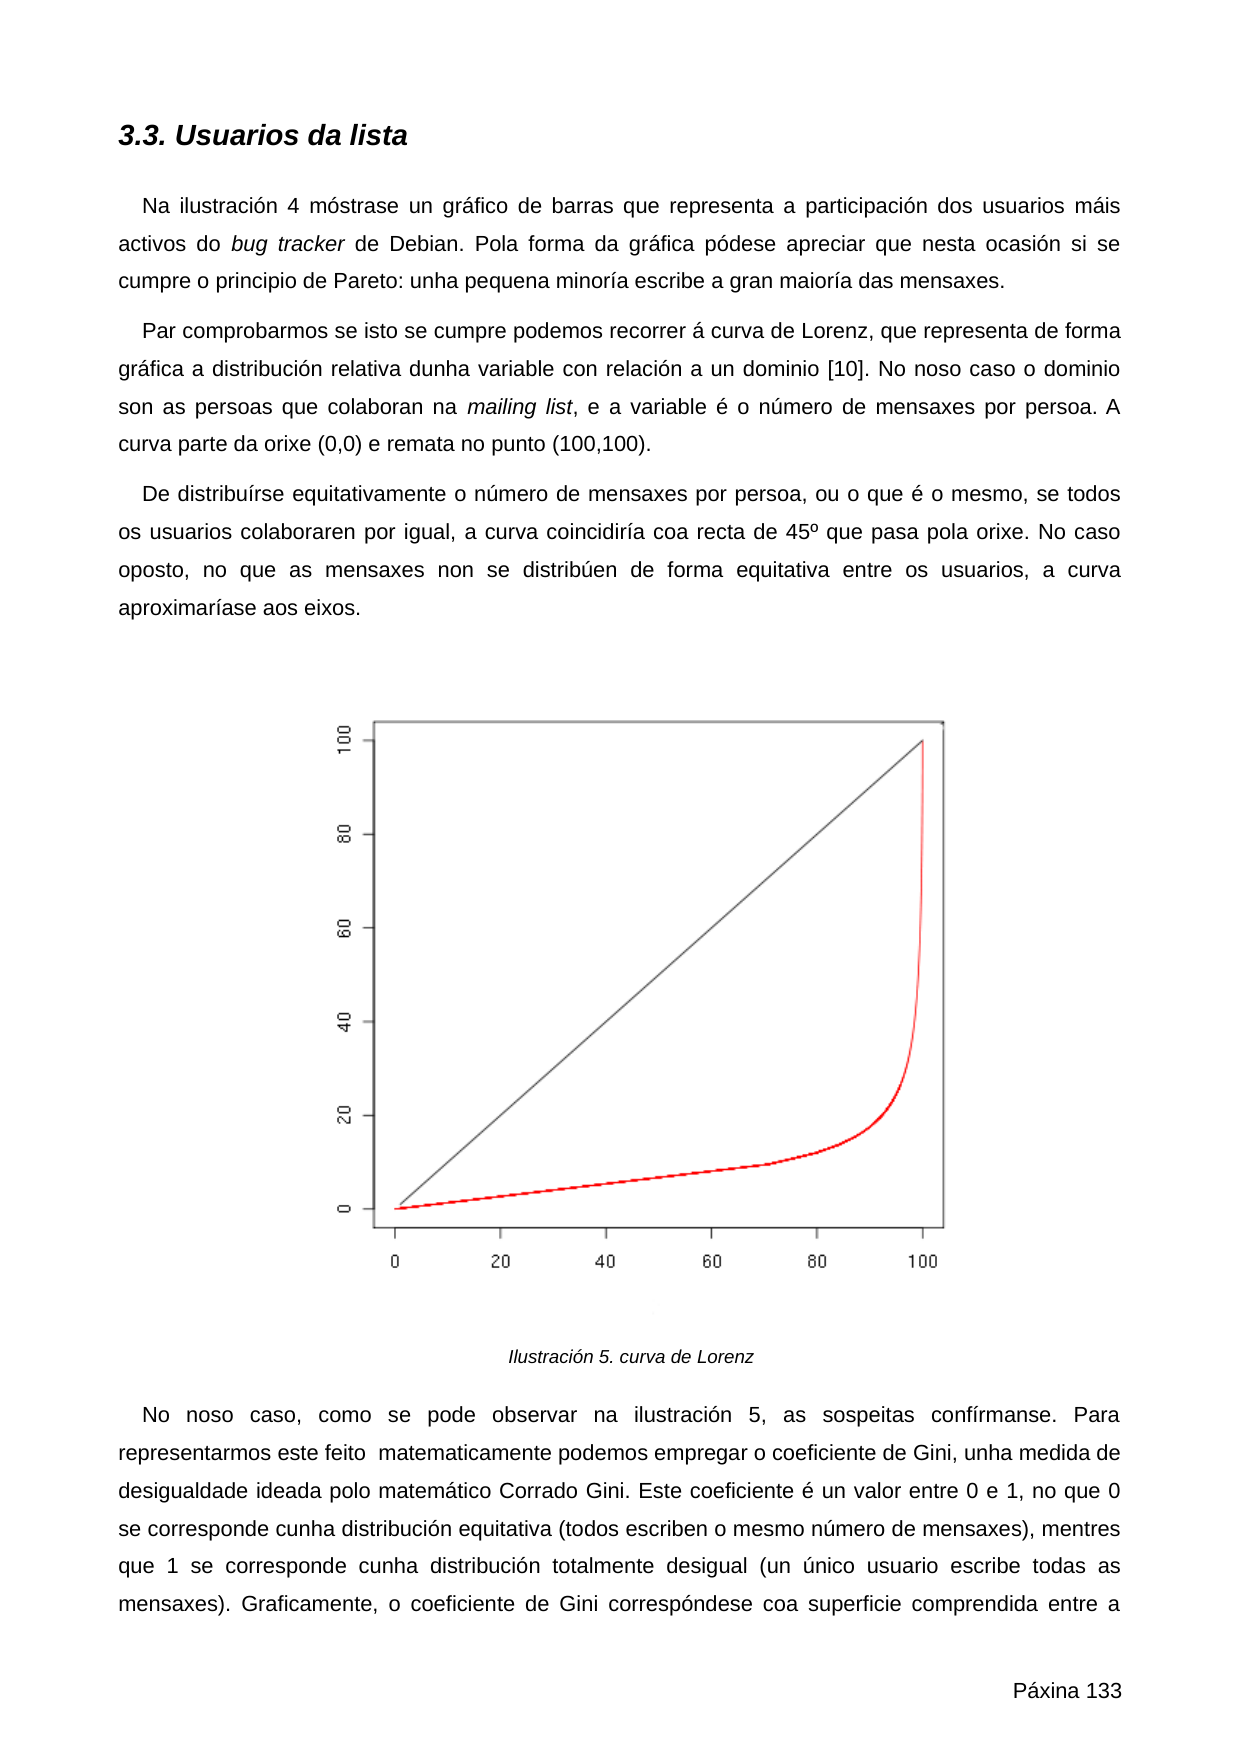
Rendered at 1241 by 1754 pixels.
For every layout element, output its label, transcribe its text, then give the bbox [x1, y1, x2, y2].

subtitle 3.3. Usuarios da lista [118, 118, 1122, 152]
text De distribuírse equitativamente o número de mensaxes por persoa, ou o que é o mesmo, se todos os usuarios colaboraren por igual, a curva coincidiría coa recta de 45º que pasa pola orixe. No caso oposto, no que as mensaxes non se distribúen de forma equitativa entre os usuarios, a curva aproximaríase aos eixos. [118, 481, 1122, 619]
text Na ilustración 4 móstrase un gráfico de barras que representa a participación dos usuarios máis activos do bug tracker de Debian. Pola forma da gráfica pódese apreciar que nesta ocasión si se cumpre o principio de Pareto: unha pequena minoría escribe a gran maioría das mensaxes. [118, 193, 1122, 293]
picture [288, 636, 988, 1335]
text No noso caso, como se pode observar na ilustración 5, as sospeitas confírmanse. Para representarmos este feito matematicamente podemos empregar o coeficiente de Gini, unha medida de desigualdade ideada polo matemático Corrado Gini. Este coeficiente é un valor entre 0 e 1, no que 0 se corresponde cunha distribución equitativa (todos escriben o mesmo número de mensaxes), mentres que 1 se corresponde cunha distribución totalmente desigual (un único usuario escribe todas as mensaxes). Graficamente, o coeficiente de Gini correspóndese coa superficie comprendida entre a [118, 1402, 1122, 1616]
text Ilustración 5. curva de Lorenz [118, 1335, 1122, 1367]
text Par comprobarmos se isto se cumpre podemos recorrer á curva de Lorenz, que representa de forma gráfica a distribución relativa dunha variable con relación a un dominio [10]. No noso caso o dominio son as persoas que colaboran na mailing list, e a variable é o número de mensaxes por persoa. A curva parte da orixe (0,0) e remata no punto (100,100). [118, 318, 1122, 457]
